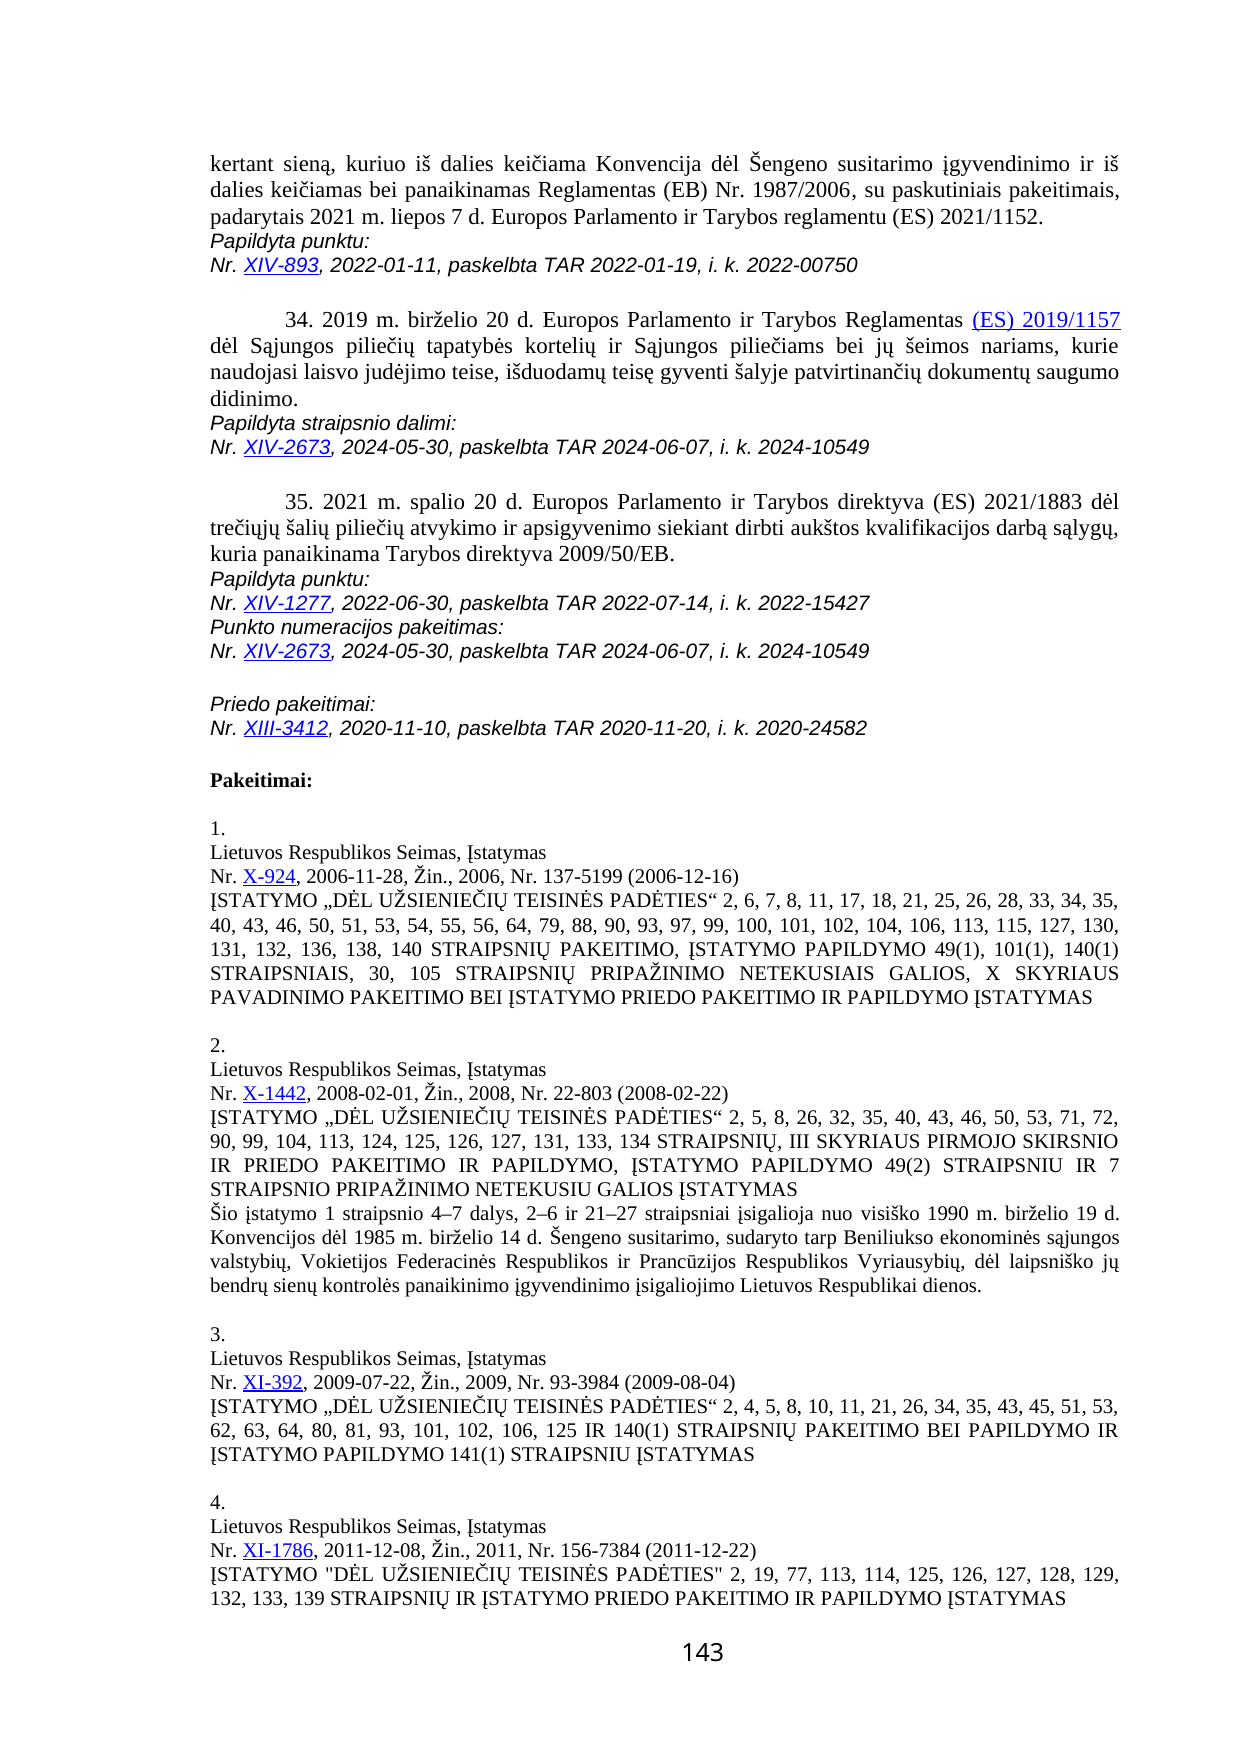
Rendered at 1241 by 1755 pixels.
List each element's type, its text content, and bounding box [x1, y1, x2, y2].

text Lietuvos Respublikos Seimas, Įstatymas [210, 1514, 1120, 1538]
text Papildyta punktu: [210, 229, 1120, 253]
text Pakeitimai: [210, 768, 1120, 792]
text ĮSTATYMO „DĖL UŽSIENIEČIŲ TEISINĖS PADĖTIES“ 2, 5, 8, 26, 32, 35, 40, 43, 46, 50, 53, 71, 72, 90, 99, 104, 113, 124, 125, 126, 127, 131, 133, 134 STRAIPSNIŲ, III SKYRIAUS PIRMOJO SKIRSNIO IR PRIEDO PAKEITIMO IR PAPILDYMO, ĮSTATYMO PAPILDYMO 49(2) STRAIPSNIU IR 7 STRAIPSNIO PRIPAŽINIMO NETEKUSIU GALIOS ĮSTATYMAS [210, 1105, 1120, 1201]
text ĮSTATYMO „DĖL UŽSIENIEČIŲ TEISINĖS PADĖTIES“ 2, 4, 5, 8, 10, 11, 21, 26, 34, 35, 43, 45, 51, 53, 62, 63, 64, 80, 81, 93, 101, 102, 106, 125 IR 140(1) STRAIPSNIŲ PAKEITIMO BEI PAPILDYMO IR ĮSTATYMO PAPILDYMO 141(1) STRAIPSNIU ĮSTATYMAS [210, 1394, 1120, 1466]
text Nr. XI-1786, 2011-12-08, Žin., 2011, Nr. 156-7384 (2011-12-22) [210, 1538, 1120, 1562]
text Lietuvos Respublikos Seimas, Įstatymas [210, 840, 1120, 864]
text Papildyta straipsnio dalimi: [210, 411, 1120, 435]
text kertant sieną, kuriuo iš dalies keičiama Konvencija dėl Šengeno susitarimo įgyvendinimo ir iš dalies keičiamas bei panaikinamas Reglamentas (EB) Nr. 1987/2006, su paskutiniais pakeitimais, padarytais 2021 m. liepos 7 d. Europos Parlamento ir Tarybos reglamentu (ES) 2021/1152. [210, 150, 1120, 229]
text Šio įstatymo 1 straipsnio 4–7 dalys, 2–6 ir 21–27 straipsniai įsigalioja nuo visiško 1990 m. birželio 19 d. Konvencijos dėl 1985 m. birželio 14 d. Šengeno susitarimo, sudaryto tarp Beniliukso ekonominės sąjungos valstybių, Vokietijos Federacinės Respublikos ir Prancūzijos Respublikos Vyriausybių, dėl laipsniško jų bendrų sienų kontrolės panaikinimo įgyvendinimo įsigaliojimo Lietuvos Respublikai dienos. [210, 1201, 1120, 1297]
text Papildyta punktu: [210, 567, 1120, 591]
text 4. [210, 1490, 1120, 1514]
text 3. [210, 1322, 1120, 1346]
text Lietuvos Respublikos Seimas, Įstatymas [210, 1057, 1120, 1081]
text Nr. XIV-2673, 2024-05-30, paskelbta TAR 2024-06-07, i. k. 2024-10549 [210, 435, 1120, 459]
text Lietuvos Respublikos Seimas, Įstatymas [210, 1346, 1120, 1370]
text ĮSTATYMO "DĖL UŽSIENIEČIŲ TEISINĖS PADĖTIES" 2, 19, 77, 113, 114, 125, 126, 127, 128, 129, 132, 133, 139 STRAIPSNIŲ IR ĮSTATYMO PRIEDO PAKEITIMO IR PAPILDYMO ĮSTATYMAS [210, 1562, 1120, 1610]
text Priedo pakeitimai: [210, 691, 1120, 715]
text ĮSTATYMO „DĖL UŽSIENIEČIŲ TEISINĖS PADĖTIES“ 2, 6, 7, 8, 11, 17, 18, 21, 25, 26, 28, 33, 34, 35, 40, 43, 46, 50, 51, 53, 54, 55, 56, 64, 79, 88, 90, 93, 97, 99, 100, 101, 102, 104, 106, 113, 115, 127, 130, 131, 132, 136, 138, 140 STRAIPSNIŲ PAKEITIMO, ĮSTATYMO PAPILDYMO 49(1), 101(1), 140(1) STRAIPSNIAIS, 30, 105 STRAIPSNIŲ PRIPAŽINIMO NETEKUSIAIS GALIOS, X SKYRIAUS PAVADINIMO PAKEITIMO BEI ĮSTATYMO PRIEDO PAKEITIMO IR PAPILDYMO ĮSTATYMAS [210, 888, 1120, 1009]
text Punkto numeracijos pakeitimas: [210, 615, 1120, 639]
text 34. 2019 m. birželio 20 d. Europos Parlamento ir Tarybos Reglamentas (ES) 2019/1157 dėl Sąjungos piliečių tapatybės kortelių ir Sąjungos piliečiams bei jų šeimos nariams, kurie naudojasi laisvo judėjimo teise, išduodamų teisę gyventi šalyje patvirtinančių dokumentų saugumo didinimo. [210, 306, 1120, 411]
text Nr. XI-392, 2009-07-22, Žin., 2009, Nr. 93-3984 (2009-08-04) [210, 1370, 1120, 1394]
text 2. [210, 1033, 1120, 1057]
text Nr. XIV-1277, 2022-06-30, paskelbta TAR 2022-07-14, i. k. 2022-15427 [210, 591, 1120, 615]
text Nr. XIV-893, 2022-01-11, paskelbta TAR 2022-01-19, i. k. 2022-00750 [210, 253, 1120, 277]
text 1. [210, 816, 1120, 840]
text Nr. X-1442, 2008-02-01, Žin., 2008, Nr. 22-803 (2008-02-22) [210, 1081, 1120, 1105]
text Nr. X-924, 2006-11-28, Žin., 2006, Nr. 137-5199 (2006-12-16) [210, 864, 1120, 888]
text 35. 2021 m. spalio 20 d. Europos Parlamento ir Tarybos direktyva (ES) 2021/1883 dėl trečiųjų šalių piliečių atvykimo ir apsigyvenimo siekiant dirbti aukštos kvalifikacijos darbą sąlygų, kuria panaikinama Tarybos direktyva 2009/50/EB. [210, 488, 1120, 567]
text Nr. XIII-3412, 2020-11-10, paskelbta TAR 2020-11-20, i. k. 2020-24582 [210, 715, 1120, 739]
text Nr. XIV-2673, 2024-05-30, paskelbta TAR 2024-06-07, i. k. 2024-10549 [210, 639, 1120, 663]
